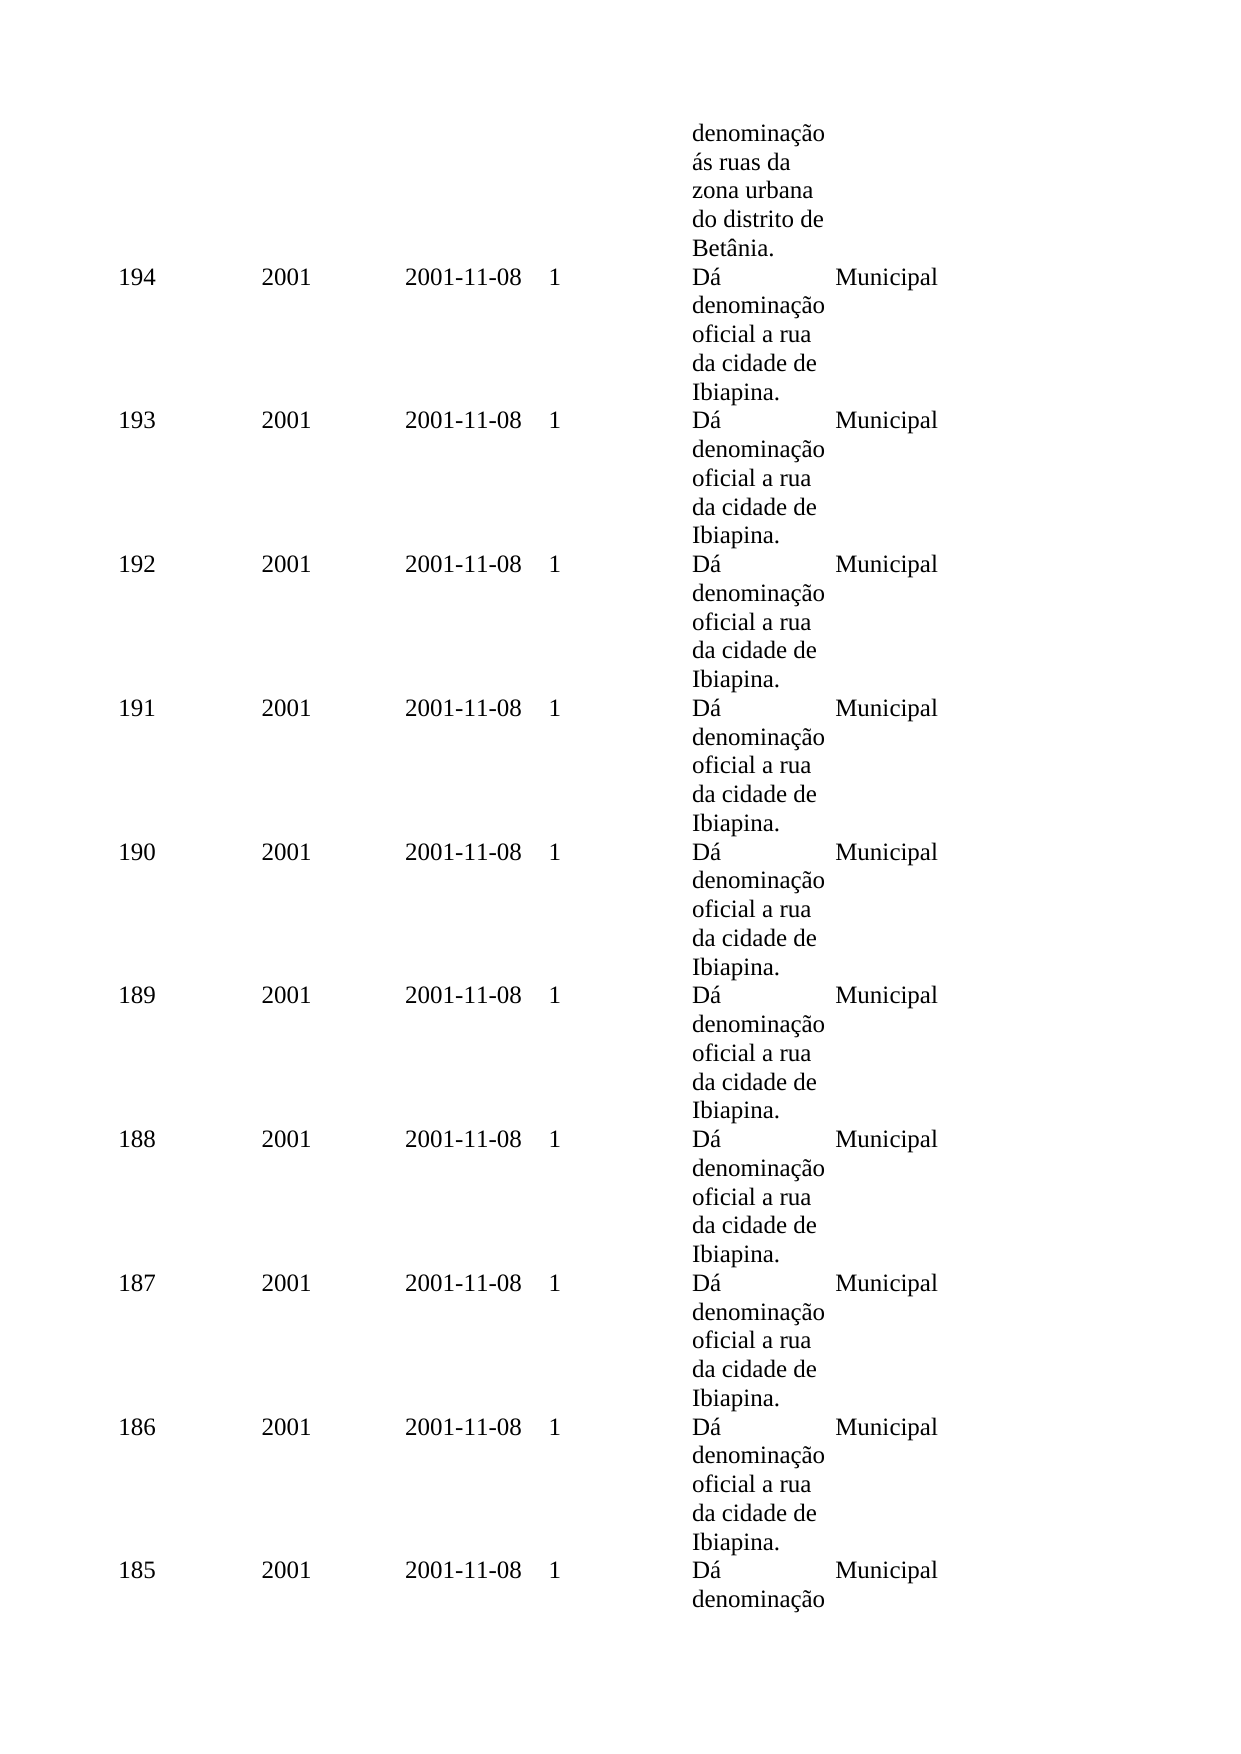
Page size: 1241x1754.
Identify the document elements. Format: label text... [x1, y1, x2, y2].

table_cell 2001 [261, 1412, 405, 1556]
table_cell Dá denominação oficial a rua da cidade de Ibiapina. [692, 837, 835, 981]
table_cell Municipal [835, 981, 979, 1124]
table_cell 2001 [261, 406, 405, 549]
table_cell 2001-11-08 [405, 1268, 548, 1412]
table_cell [979, 1124, 1122, 1268]
table_cell [979, 981, 1122, 1124]
table_cell 2001-11-08 [405, 1412, 548, 1556]
table_cell 1 [548, 406, 692, 549]
table_cell Municipal [835, 406, 979, 549]
table_cell Municipal [835, 837, 979, 981]
table_cell [979, 406, 1122, 549]
table_cell [979, 118, 1122, 262]
table_cell 1 [548, 693, 692, 837]
table_cell 1 [548, 1412, 692, 1556]
table_cell 2001 [261, 262, 405, 406]
table_cell [261, 118, 405, 262]
table_cell 2001 [261, 981, 405, 1124]
table_cell 188 [118, 1124, 261, 1268]
table_cell [548, 118, 692, 262]
table_cell [979, 837, 1122, 981]
table_cell 1 [548, 262, 692, 406]
table_cell 187 [118, 1268, 261, 1412]
table_cell 2001-11-08 [405, 262, 548, 406]
table_cell 1 [548, 549, 692, 693]
table_cell Dá denominação oficial a rua da cidade de Ibiapina. [692, 1412, 835, 1556]
table_cell 2001-11-08 [405, 1124, 548, 1268]
table_cell 1 [548, 1124, 692, 1268]
table_cell Dá denominação oficial a rua da cidade de Ibiapina. [692, 406, 835, 549]
table_cell [405, 118, 548, 262]
table_cell [979, 1268, 1122, 1412]
table_cell [979, 1556, 1122, 1613]
table_cell Dá denominação oficial a rua da cidade de Ibiapina. [692, 549, 835, 693]
table_cell [979, 549, 1122, 693]
table_cell 2001 [261, 1556, 405, 1613]
table_cell [118, 118, 261, 262]
table_cell [979, 262, 1122, 406]
table_cell 2001-11-08 [405, 1556, 548, 1613]
table_cell [979, 1412, 1122, 1556]
table_cell Municipal [835, 1556, 979, 1613]
table_cell Dá denominação oficial a rua da cidade de Ibiapina. [692, 1124, 835, 1268]
table_cell Dá denominação oficial a rua da cidade de Ibiapina. [692, 1268, 835, 1412]
table_cell 2001-11-08 [405, 981, 548, 1124]
table_cell 190 [118, 837, 261, 981]
table_cell 191 [118, 693, 261, 837]
table_cell 2001 [261, 693, 405, 837]
table_cell 2001 [261, 549, 405, 693]
table_cell 2001 [261, 1124, 405, 1268]
table_cell 2001 [261, 1268, 405, 1412]
table_cell Municipal [835, 1268, 979, 1412]
table_cell Municipal [835, 1412, 979, 1556]
table_cell Dá denominação [692, 1556, 835, 1613]
table_cell Municipal [835, 549, 979, 693]
table_cell [979, 693, 1122, 837]
table_cell 193 [118, 406, 261, 549]
table_cell 2001 [261, 837, 405, 981]
table_cell 185 [118, 1556, 261, 1613]
table_cell Municipal [835, 693, 979, 837]
table_cell 2001-11-08 [405, 693, 548, 837]
table_cell 192 [118, 549, 261, 693]
table_cell 194 [118, 262, 261, 406]
table_cell 1 [548, 1556, 692, 1613]
table_cell 2001-11-08 [405, 549, 548, 693]
table_cell Dá denominação oficial a rua da cidade de Ibiapina. [692, 262, 835, 406]
table_cell Municipal [835, 1124, 979, 1268]
table_cell 1 [548, 1268, 692, 1412]
table_cell Dá denominação oficial a rua da cidade de Ibiapina. [692, 693, 835, 837]
table_cell 1 [548, 837, 692, 981]
table_cell 2001-11-08 [405, 837, 548, 981]
table_cell Dá denominação oficial a rua da cidade de Ibiapina. [692, 981, 835, 1124]
table_cell [835, 118, 979, 262]
table_cell denominação ás ruas da zona urbana do distrito de Betânia. [692, 118, 835, 262]
table_cell 1 [548, 981, 692, 1124]
table_cell 186 [118, 1412, 261, 1556]
table_cell 2001-11-08 [405, 406, 548, 549]
table_cell 189 [118, 981, 261, 1124]
table_cell Municipal [835, 262, 979, 406]
